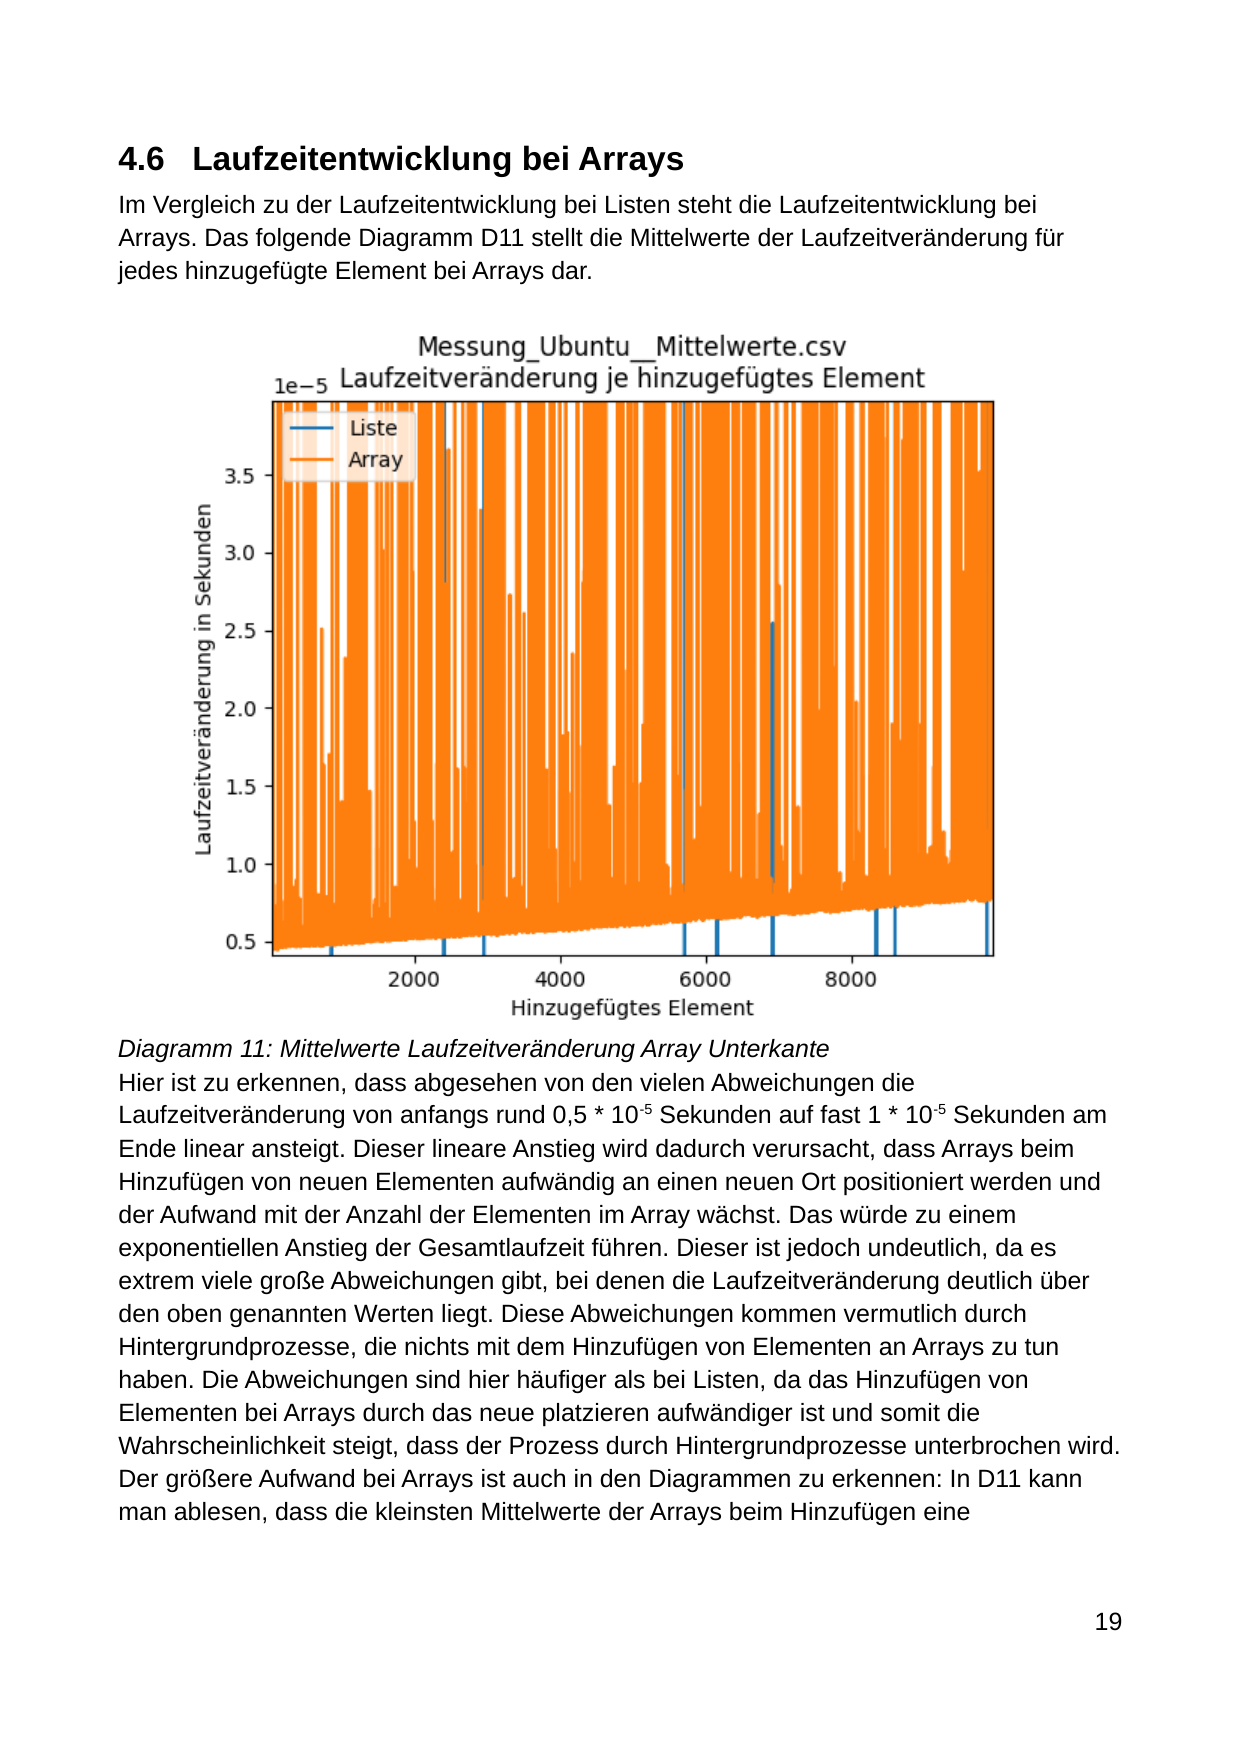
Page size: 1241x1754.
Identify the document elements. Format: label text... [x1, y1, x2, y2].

picture [128, 314, 1088, 1035]
text Im Vergleich zu der Laufzeitentwicklung bei Listen steht die Laufzeitentwicklung bei Arrays. Das folgende Diagramm D11 stellt die Mittelwerte der Laufzeitveränderung für jedes hinzugefügte Element bei Arrays dar. [118, 190, 1122, 285]
text Hier ist zu erkennen, dass abgesehen von den vielen Abweichungen die Laufzeitveränderung von anfangs rund 0,5 * 10-5 Sekunden auf fast 1 * 10-5 Sekunden am Ende linear ansteigt. Dieser lineare Anstieg wird dadurch verursacht, dass Arrays beim Hinzufügen von neuen Elementen aufwändig an einen neuen Ort positioniert werden und der Aufwand mit der Anzahl der Elementen im Array wächst. Das würde zu einem exponentiellen Anstieg der Gesamtlaufzeit führen. Dieser ist jedoch undeutlich, da es extrem viele große Abweichungen gibt, bei denen die Laufzeitveränderung deutlich über den oben genannten Werten liegt. Diese Abweichungen kommen vermutlich durch Hintergrundprozesse, die nichts mit dem Hinzufügen von Elementen an Arrays zu tun haben. Die Abweichungen sind hier häufiger als bei Listen, da das Hinzufügen von Elementen bei Arrays durch das neue platzieren aufwändiger ist und somit die Wahrscheinlichkeit steigt, dass der Prozess durch Hintergrundprozesse unterbrochen wird. Der größere Aufwand bei Arrays ist auch in den Diagrammen zu erkennen: In D11 kann man ablesen, dass die kleinsten Mittelwerte der Arrays beim Hinzufügen eine [118, 304, 1122, 1526]
subtitle 4.6 Laufzeitentwicklung bei Arrays [118, 139, 1122, 178]
text Diagramm 11: Mittelwerte Laufzeitveränderung Array Unterkante [118, 1035, 1078, 1063]
